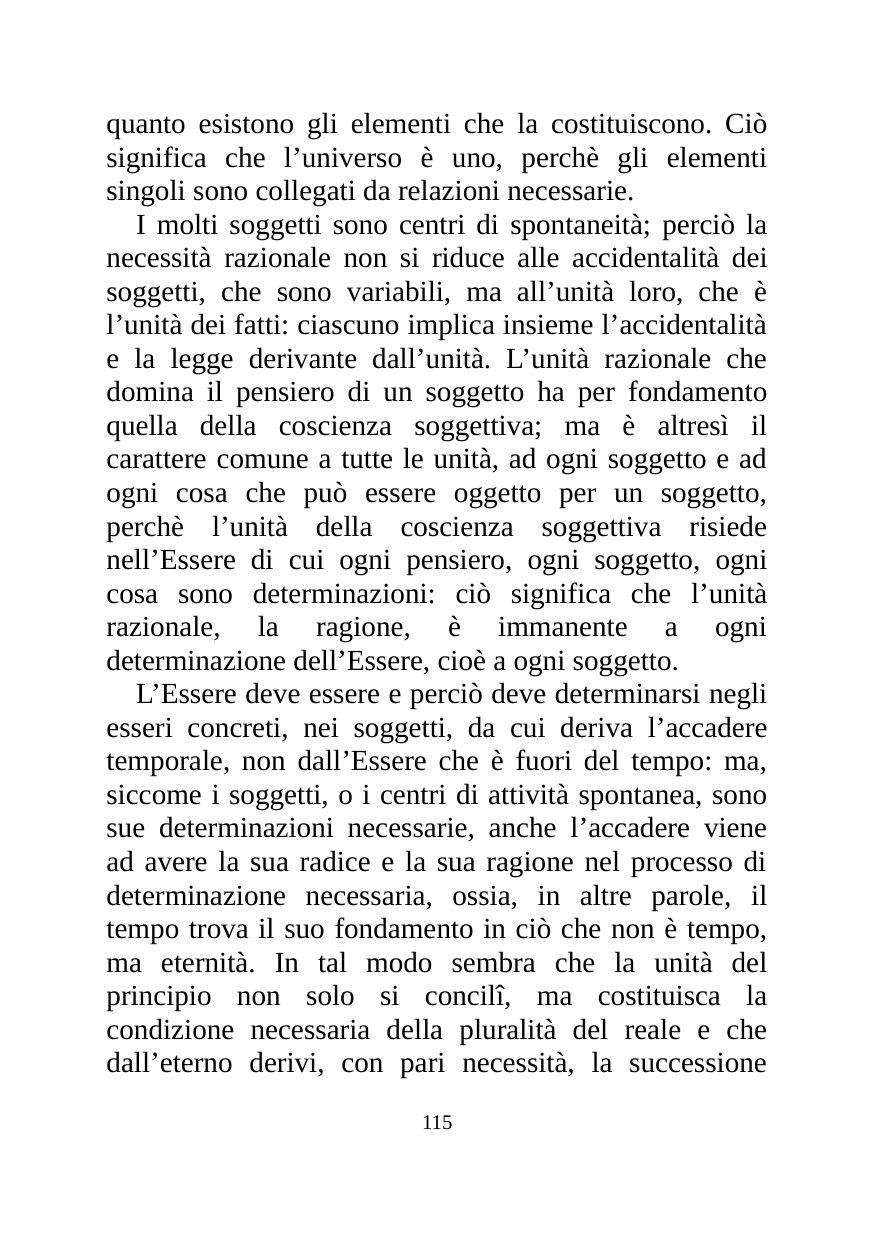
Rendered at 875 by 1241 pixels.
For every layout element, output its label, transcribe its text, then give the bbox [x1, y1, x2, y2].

text I molti soggetti sono centri di spontaneità; perciò la necessità razionale non si riduce alle accidentalità dei soggetti, che sono variabili, ma all’unità loro, che è l’unità dei fatti: ciascuno implica insieme l’accidentalità e la legge derivante dall’unità. L’unità razionale che domina il pensiero di un soggetto ha per fondamento quella della coscienza soggettiva; ma è altresì il carattere comune a tutte le unità, ad ogni soggetto e ad ogni cosa che può essere oggetto per un soggetto, perchè l’unità della coscienza soggettiva risiede nell’Essere di cui ogni pensiero, ogni soggetto, ogni cosa sono determinazioni: ciò significa che l’unità razionale, la ragione, è immanente a ogni determinazione dell’Essere, cioè a ogni soggetto. [106, 207, 768, 676]
text quanto esistono gli elementi che la costituiscono. Ciò significa che l’universo è uno, perchè gli elementi singoli sono collegati da relazioni necessarie. [106, 106, 768, 207]
text L’Essere deve essere e perciò deve determinarsi negli esseri concreti, nei soggetti, da cui deriva l’accadere temporale, non dall’Essere che è fuori del tempo: ma, siccome i soggetti, o i centri di attività spontanea, sono sue determinazioni necessarie, anche l’accadere viene ad avere la sua radice e la sua ragione nel processo di determinazione necessaria, ossia, in altre parole, il tempo trova il suo fondamento in ciò che non è tempo, ma eternità. In tal modo sembra che la unità del principio non solo si concilî, ma costituisca la condizione necessaria della pluralità del reale e che dall’eterno derivi, con pari necessità, la successione [106, 676, 768, 1079]
